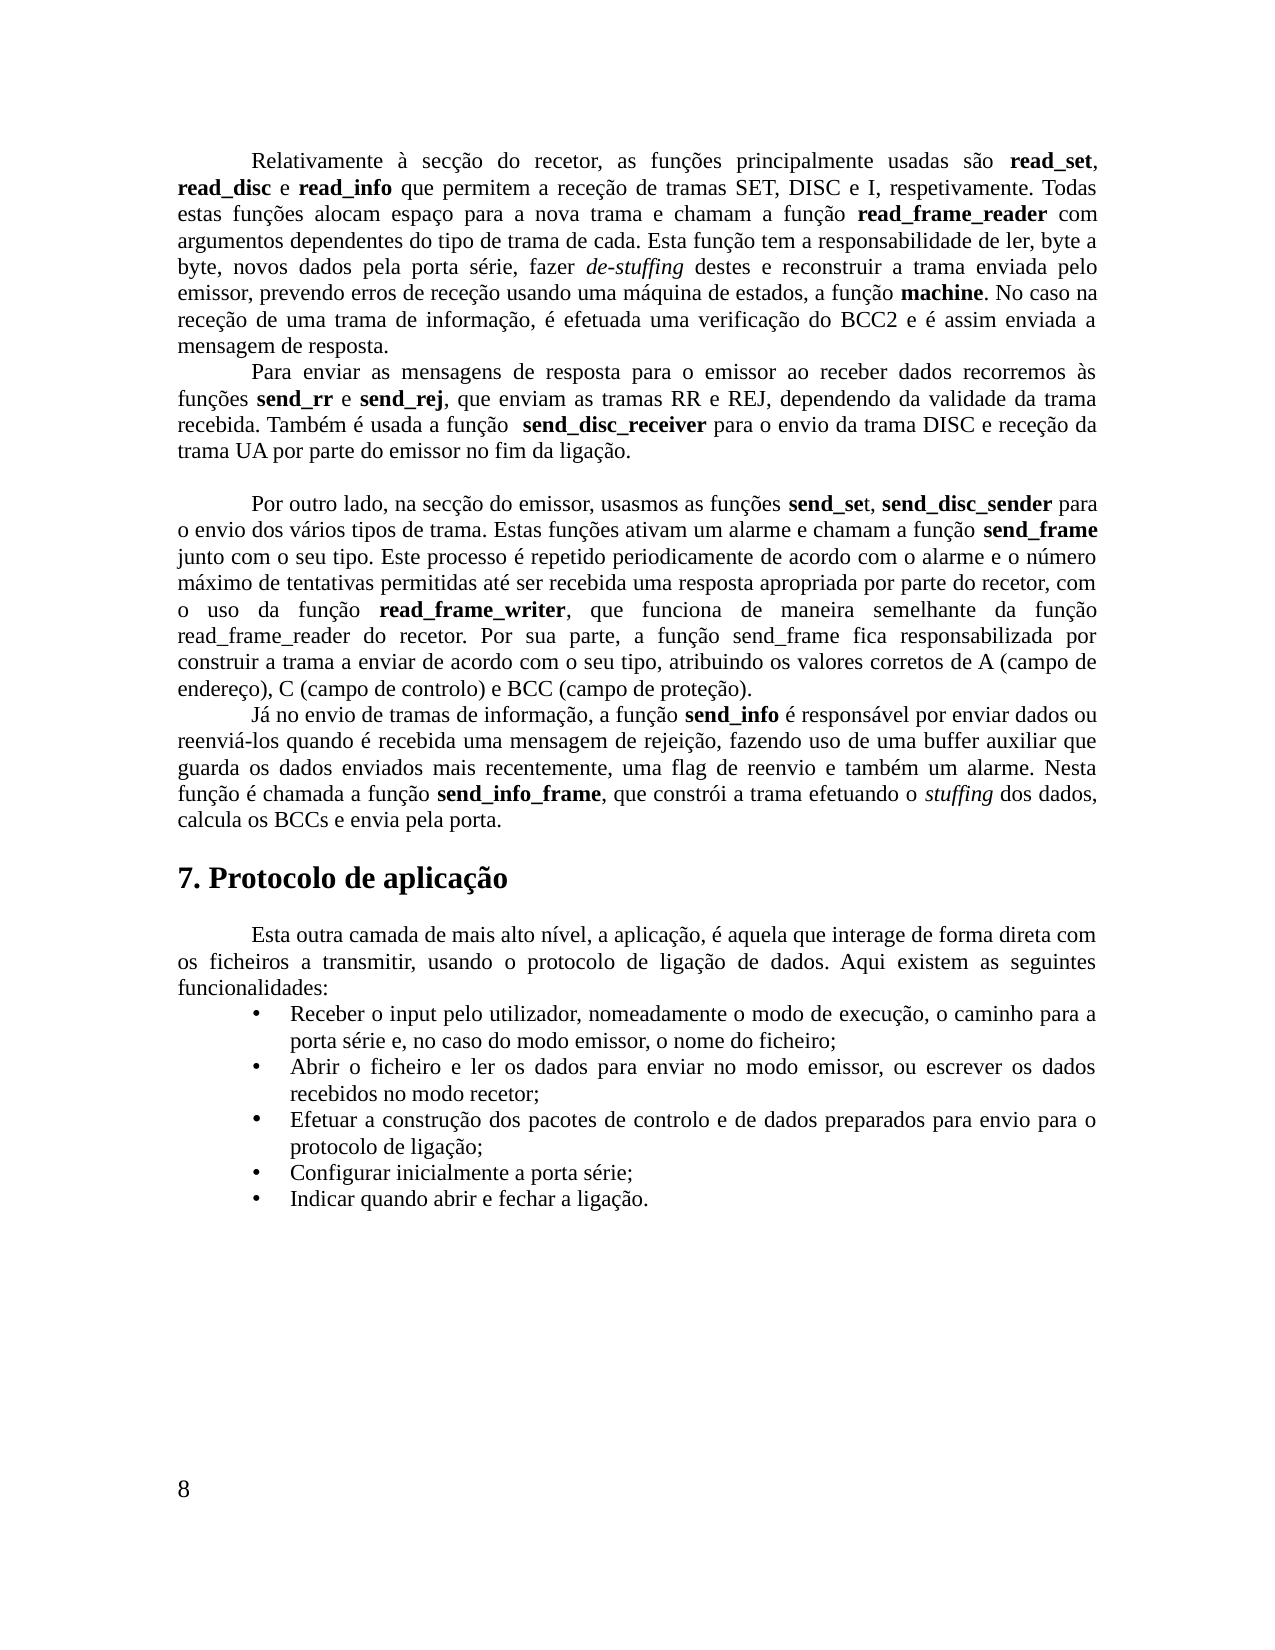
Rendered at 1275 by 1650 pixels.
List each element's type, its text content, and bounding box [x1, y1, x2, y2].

text Esta outra camada de mais alto nível, a aplicação, é aquela que interage de forma direta com os ficheiros a transmitir, usando o protocolo de ligação de dados. Aqui existem as seguintes funcionalidades: [177, 921, 1098, 1001]
list Efetuar a construção dos pacotes de controlo e de dados preparados para envio para o protocolo de ligação; [252, 1106, 1098, 1159]
text Para enviar as mensagens de resposta para o emissor ao receber dados recorremos às funções send_rr e send_rej, que enviam as tramas RR e REJ, dependendo da validade da trama recebida. Também é usada a função send_disc_receiver para o envio da trama DISC e receção da trama UA por parte do emissor no fim da ligação. [177, 358, 1098, 464]
list Abrir o ficheiro e ler os dados para enviar no modo emissor, ou escrever os dados recebidos no modo recetor; [252, 1053, 1098, 1106]
list Indicar quando abrir e fechar a ligação. [252, 1185, 1098, 1212]
list Configurar inicialmente a porta série; [252, 1159, 1098, 1185]
text Relativamente à secção do recetor, as funções principalmente usadas são read_set, read_disc e read_info que permitem a receção de tramas SET, DISC e I, respetivamente. Todas estas funções alocam espaço para a nova trama e chamam a função read_frame_reader com argumentos dependentes do tipo de trama de cada. Esta função tem a responsabilidade de ler, byte a byte, novos dados pela porta série, fazer de-stuffing destes e reconstruir a trama enviada pelo emissor, prevendo erros de receção usando uma máquina de estados, a função machine. No caso na receção de uma trama de informação, é efetuada uma verificação do BCC2 e é assim enviada a mensagem de resposta. [177, 148, 1098, 358]
text Por outro lado, na secção do emissor, usasmos as funções send_set, send_disc_sender para o envio dos vários tipos de trama. Estas funções ativam um alarme e chamam a função send_frame junto com o seu tipo. Este processo é repetido periodicamente de acordo com o alarme e o número máximo de tentativas permitidas até ser recebida uma resposta apropriada por parte do recetor, com o uso da função read_frame_writer, que funciona de maneira semelhante da função read_frame_reader do recetor. Por sua parte, a função send_frame fica responsabilizada por construir a trama a enviar de acordo com o seu tipo, atribuindo os valores corretos de A (campo de endereço), C (campo de controlo) e BCC (campo de proteção). [177, 490, 1098, 701]
text Já no envio de tramas de informação, a função send_info é responsável por enviar dados ou reenviá-los quando é recebida uma mensagem de rejeição, fazendo uso de uma buffer auxiliar que guarda os dados enviados mais recentemente, uma flag de reenvio e também um alarme. Nesta função é chamada a função send_info_frame, que constrói a trama efetuando o stuffing dos dados, calcula os BCCs e envia pela porta. [177, 701, 1098, 833]
list Receber o input pelo utilizador, nomeadamente o modo de execução, o caminho para a porta série e, no caso do modo emissor, o nome do ficheiro; [252, 1001, 1098, 1053]
text 7. Protocolo de aplicação [177, 859, 1098, 895]
